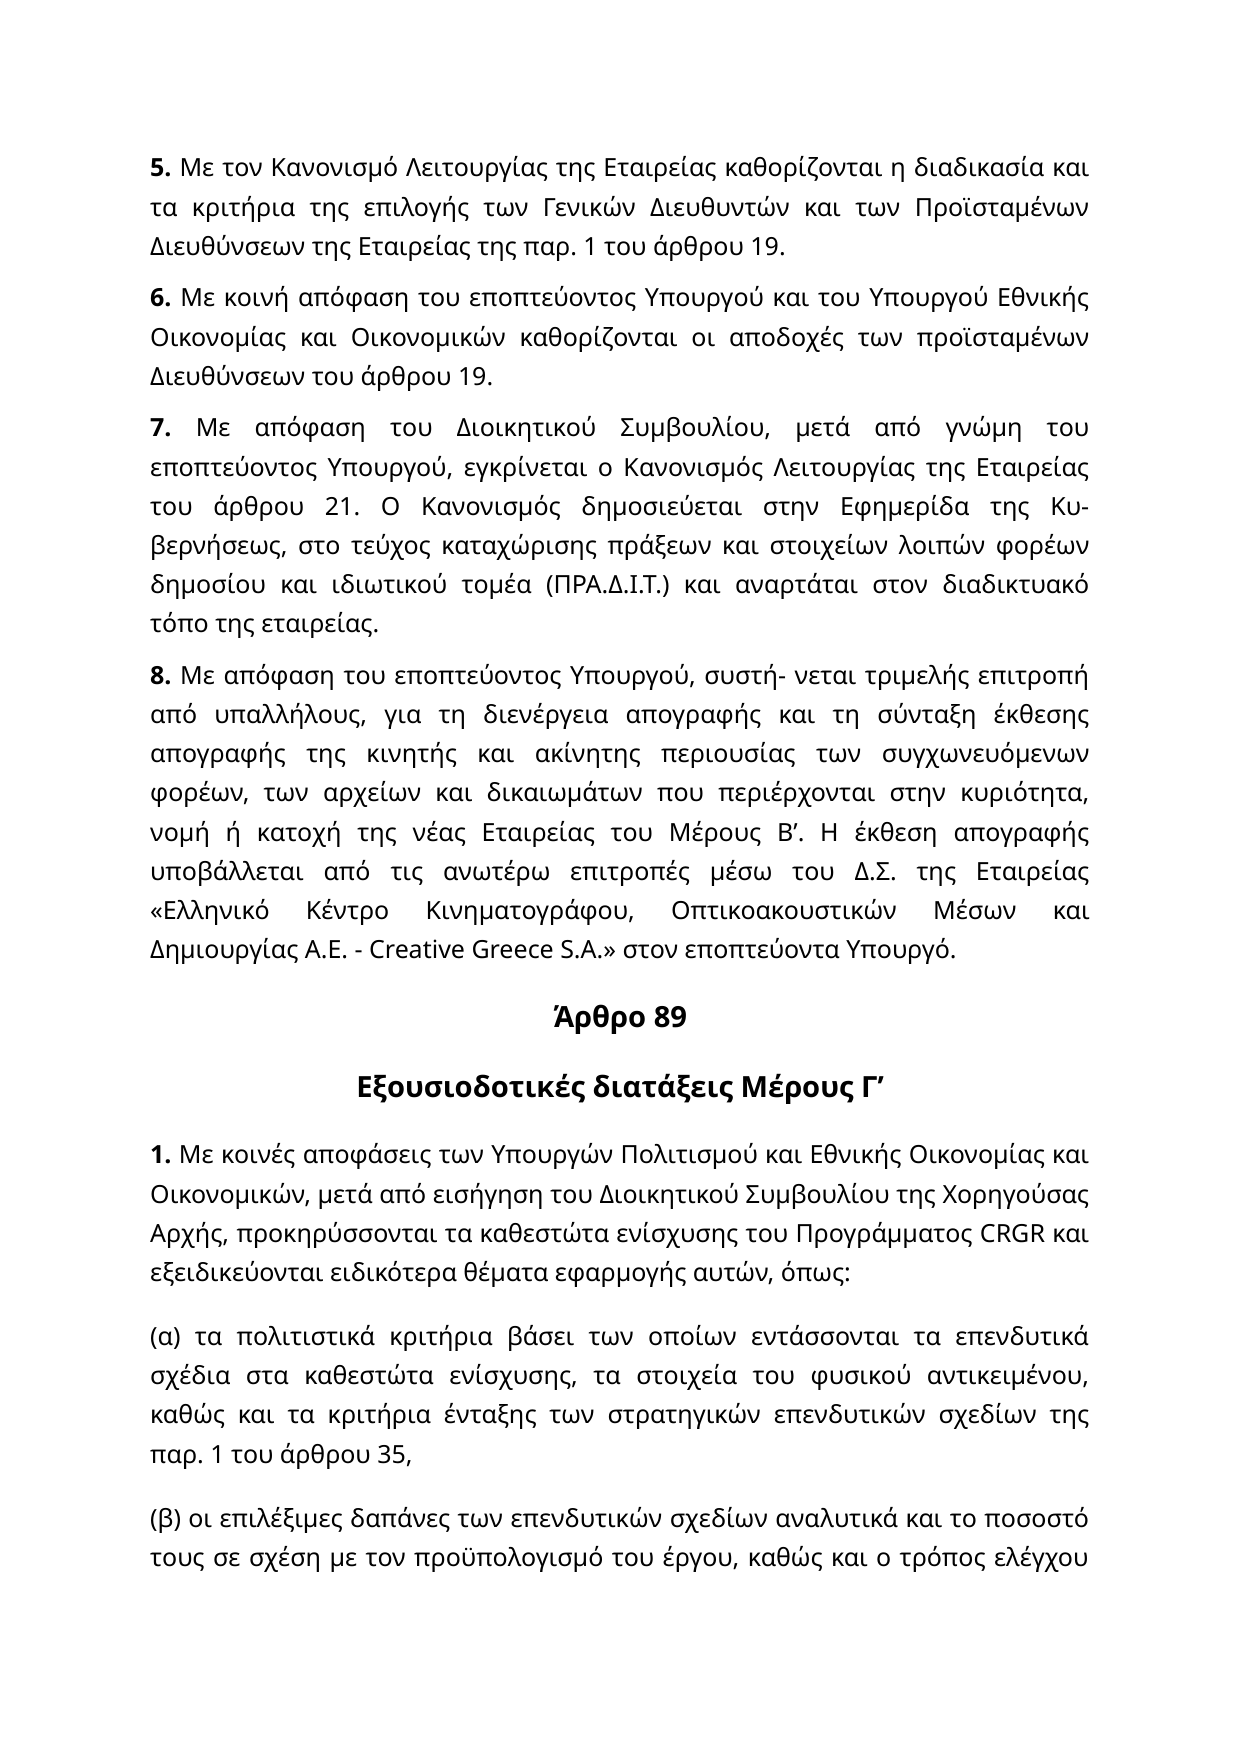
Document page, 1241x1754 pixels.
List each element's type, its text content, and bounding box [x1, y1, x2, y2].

text 7. Με απόφαση του Διοικητικού Συμβουλίου, μετά από γνώμη του εποπτεύοντος Υπουργού, εγκρίνεται ο Κανονισμός Λειτουργίας της Εταιρείας του άρθρου 21. Ο Κανονισμός δημοσιεύεται στην Εφημερίδα της Κυ- βερνήσεως, στο τεύχος καταχώρισης πράξεων και στοιχείων λοιπών φορέων δημοσίου και ιδιωτικού τομέα (ΠΡΑ.Δ.Ι.Τ.) και αναρτάται στον διαδικτυακό τόπο της εταιρείας. [150, 410, 1090, 640]
text (β) οι επιλέξιμες δαπάνες των επενδυτικών σχεδίων αναλυτικά και το ποσοστό τους σε σχέση με τον προϋπολογισμό του έργου, καθώς και ο τρόπος ελέγχου [150, 1500, 1090, 1574]
text 5. Με τον Κανονισμό Λειτουργίας της Εταιρείας καθορίζονται η διαδικασία και τα κριτήρια της επιλογής των Γενικών Διευθυντών και των Προϊσταμένων Διευθύνσεων της Εταιρείας της παρ. 1 του άρθρου 19. [150, 150, 1090, 262]
text 6. Με κοινή απόφαση του εποπτεύοντος Υπουργού και του Υπουργού Εθνικής Οικονομίας και Οικονομικών καθορίζονται οι αποδοχές των προϊσταμένων Διευθύνσεων του άρθρου 19. [150, 280, 1090, 392]
subtitle Εξουσιοδοτικές διατάξεις Μέρους Γ’ [150, 1066, 1090, 1106]
subtitle Άρθρο 89 [150, 996, 1090, 1036]
text 8. Με απόφαση του εποπτεύοντος Υπουργού, συστή- νεται τριμελής επιτροπή από υπαλλήλους, για τη διενέργεια απογραφής και τη σύνταξη έκθεσης απογραφής της κινητής και ακίνητης περιουσίας των συγχωνευόμενων φορέων, των αρχείων και δικαιωμάτων που περιέρχονται στην κυριότητα, νομή ή κατοχή της νέας Εταιρείας του Μέρους Β’. Η έκθεση απογραφής υποβάλλεται από τις ανωτέρω επιτροπές μέσω του Δ.Σ. της Εταιρείας «Ελληνικό Κέντρο Κινηματογράφου, Οπτικοακουστικών Μέσων και Δημιουργίας Α.Ε. - Creative Greece S.A.» στον εποπτεύοντα Υπουργό. [150, 657, 1090, 966]
text 1. Με κοινές αποφάσεις των Υπουργών Πολιτισμού και Εθνικής Οικονομίας και Οικονομικών, μετά από εισήγηση του Διοικητικού Συμβουλίου της Χορηγούσας Αρχής, προκηρύσσονται τα καθεστώτα ενίσχυσης του Προγράμματος CRGR και εξειδικεύονται ειδικότερα θέματα εφαρμογής αυτών, όπως: [150, 1137, 1090, 1289]
text (α) τα πολιτιστικά κριτήρια βάσει των οποίων εντάσσονται τα επενδυτικά σχέδια στα καθεστώτα ενίσχυσης, τα στοιχεία του φυσικού αντικειμένου, καθώς και τα κριτήρια ένταξης των στρατηγικών επενδυτικών σχεδίων της παρ. 1 του άρθρου 35, [150, 1319, 1090, 1470]
